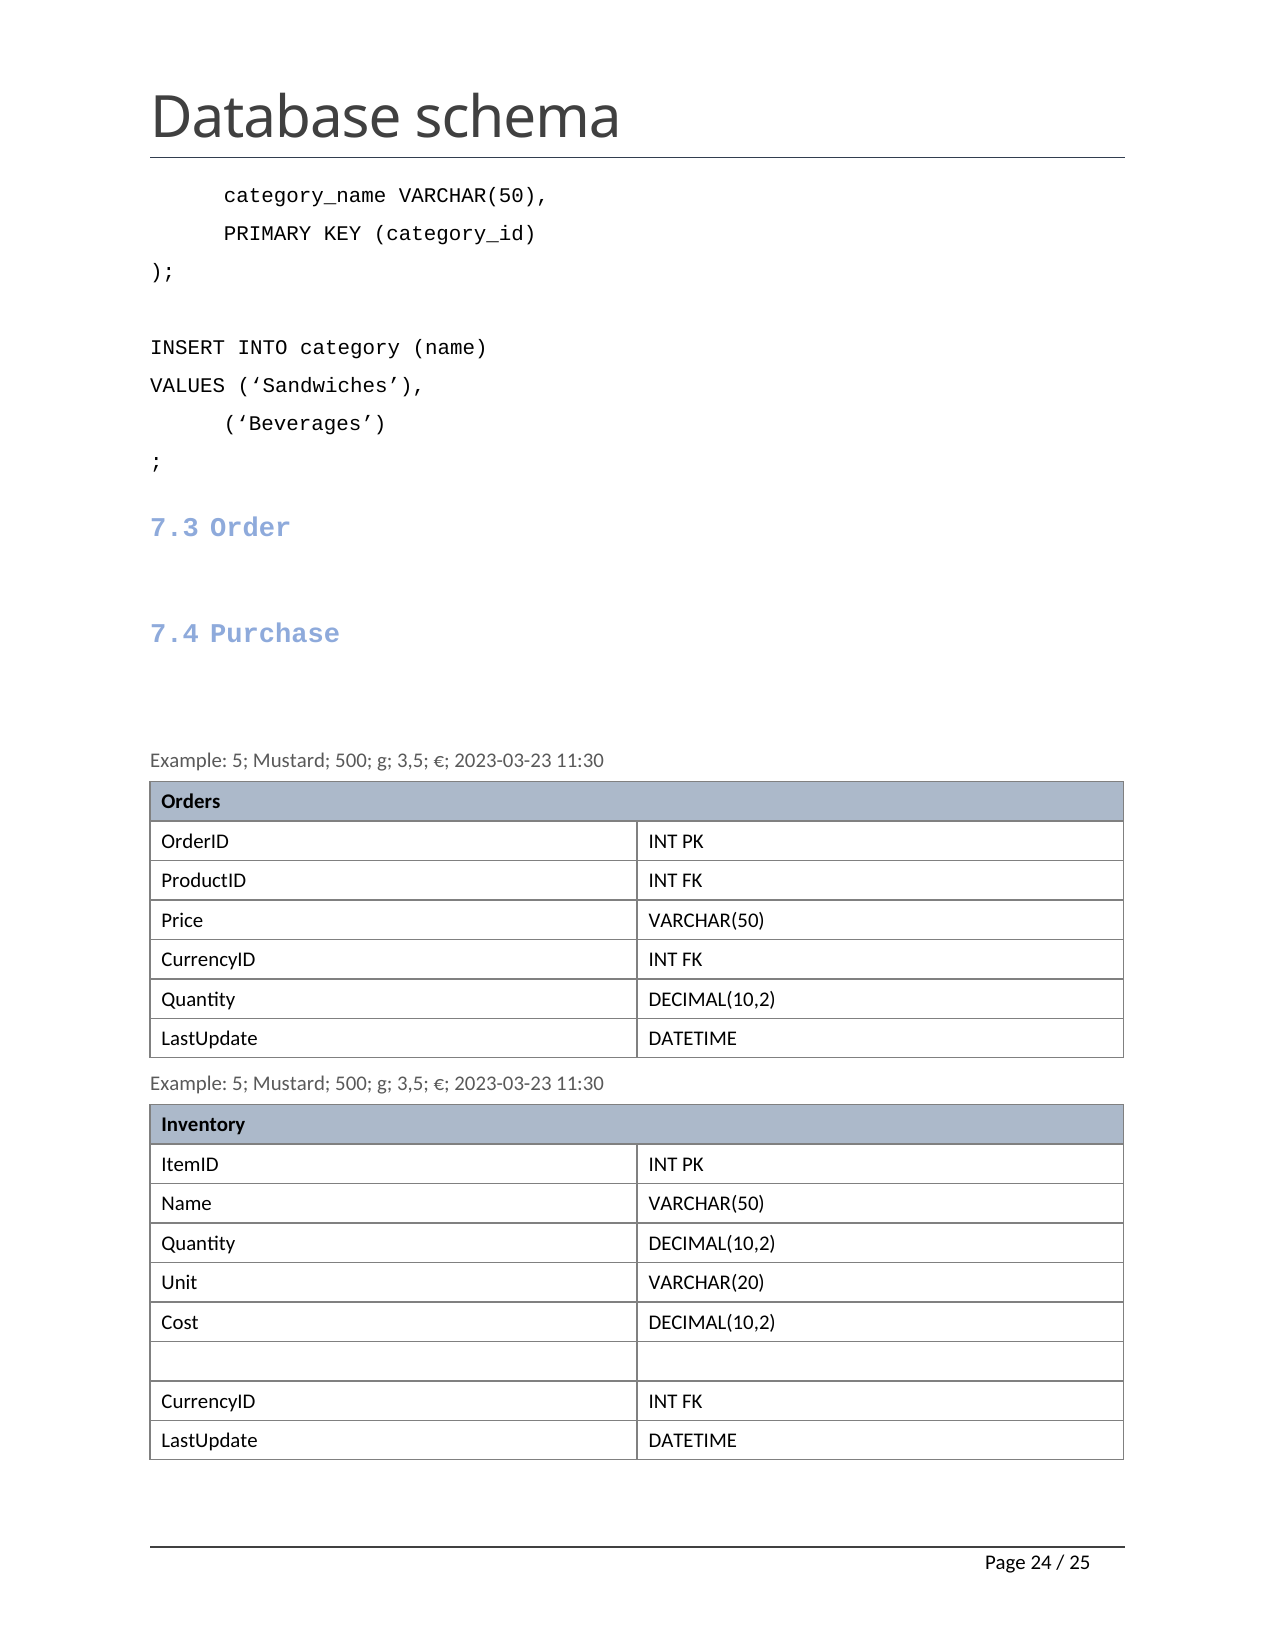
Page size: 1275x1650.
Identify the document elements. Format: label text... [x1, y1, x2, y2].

text Example: 5; Mustard; 500; g; 3,5; €; 2023-03-23 11:30 [150, 747, 1125, 773]
table_cell Cost [151, 1303, 636, 1341]
table_cell VARCHAR(50) [638, 901, 1123, 938]
text ); [150, 261, 1125, 284]
table_cell DATETIME [638, 1019, 1123, 1057]
text VALUES (‘Sandwiches’), [150, 375, 1125, 399]
table_cell Unit [151, 1263, 636, 1301]
table_cell Quantity [151, 1224, 636, 1262]
subtitle Purchase [150, 620, 1125, 651]
table_cell VARCHAR(20) [638, 1263, 1123, 1301]
table_cell DECIMAL(10,2) [638, 980, 1123, 1017]
table_cell Price [151, 901, 636, 938]
table_cell INT FK [638, 940, 1123, 978]
table_cell LastUpdate [151, 1019, 636, 1057]
subtitle Order [150, 514, 1125, 545]
table_cell ProductID [151, 861, 636, 899]
table_cell DECIMAL(10,2) [638, 1224, 1123, 1262]
table_cell DECIMAL(10,2) [638, 1303, 1123, 1341]
table_header Orders [151, 782, 1123, 820]
table_cell LastUpdate [151, 1421, 636, 1459]
table_cell Quantity [151, 980, 636, 1017]
table_cell INT PK [638, 1145, 1123, 1183]
table_cell DATETIME [638, 1421, 1123, 1459]
table_header Inventory [151, 1105, 1123, 1143]
table_cell [151, 1342, 636, 1380]
table_cell [638, 1342, 1123, 1380]
text Example: 5; Mustard; 500; g; 3,5; €; 2023-03-23 11:30 [150, 1071, 1125, 1096]
table_cell Name [151, 1184, 636, 1222]
table_cell OrderID [151, 822, 636, 859]
table_cell CurrencyID [151, 940, 636, 978]
table_cell VARCHAR(50) [638, 1184, 1123, 1222]
table_cell INT FK [638, 1382, 1123, 1419]
text PRIMARY KEY (category_id) [150, 223, 1125, 247]
table_cell CurrencyID [151, 1382, 636, 1419]
table_cell INT FK [638, 861, 1123, 899]
text ; [150, 451, 1125, 475]
table_cell ItemID [151, 1145, 636, 1183]
text category_name VARCHAR(50), [150, 185, 1125, 208]
table_cell INT PK [638, 822, 1123, 859]
text (‘Beverages’) [150, 413, 1125, 437]
text INSERT INTO category (name) [150, 337, 1125, 361]
